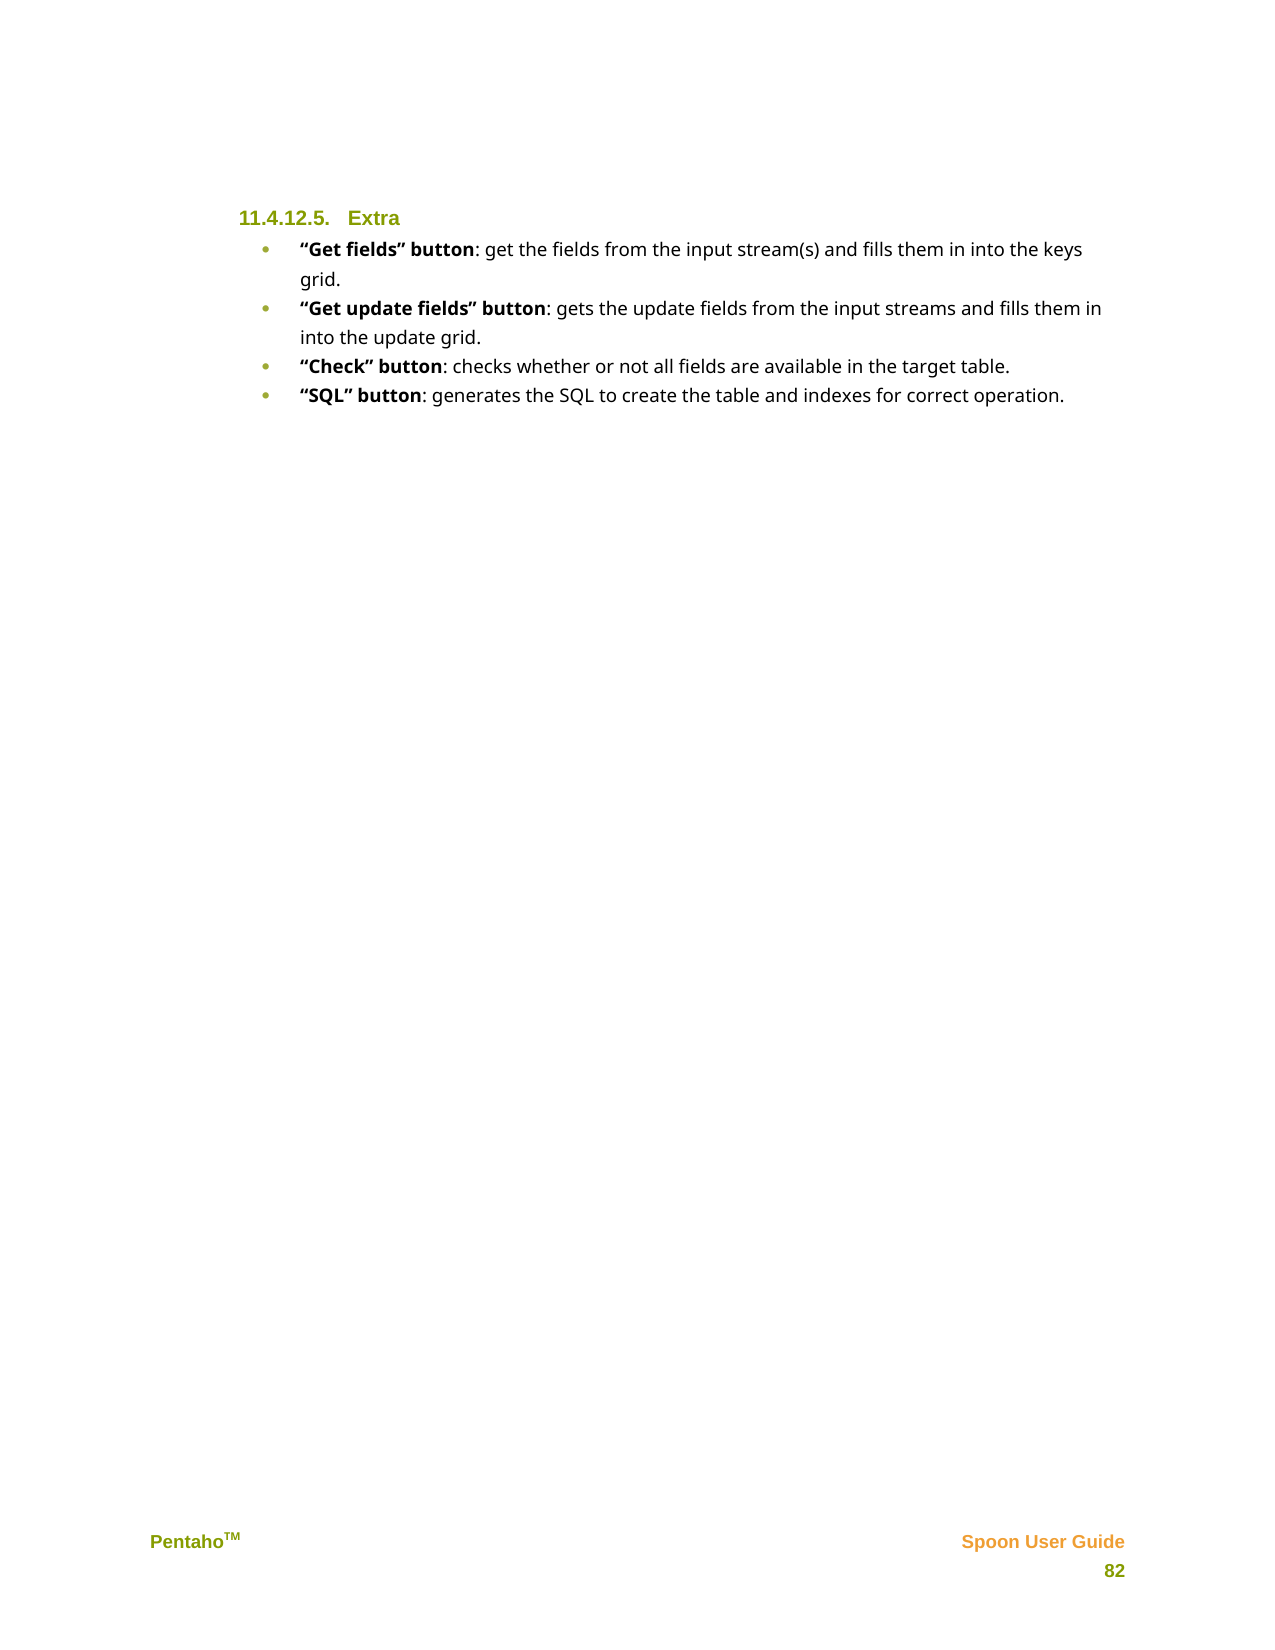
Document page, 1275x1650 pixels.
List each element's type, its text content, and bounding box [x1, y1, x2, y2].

list “Get update fields” button: gets the update fields from the input streams and fills them in into the update grid. [262, 292, 1125, 350]
list “SQL” button: generates the SQL to create the table and indexes for correct operation. [262, 379, 1125, 408]
subtitle Extra [239, 198, 1125, 233]
list “Get fields” button: get the fields from the input stream(s) and fills them in into the keys grid. [262, 233, 1125, 292]
list “Check” button: checks whether or not all fields are available in the target table. [262, 350, 1125, 379]
